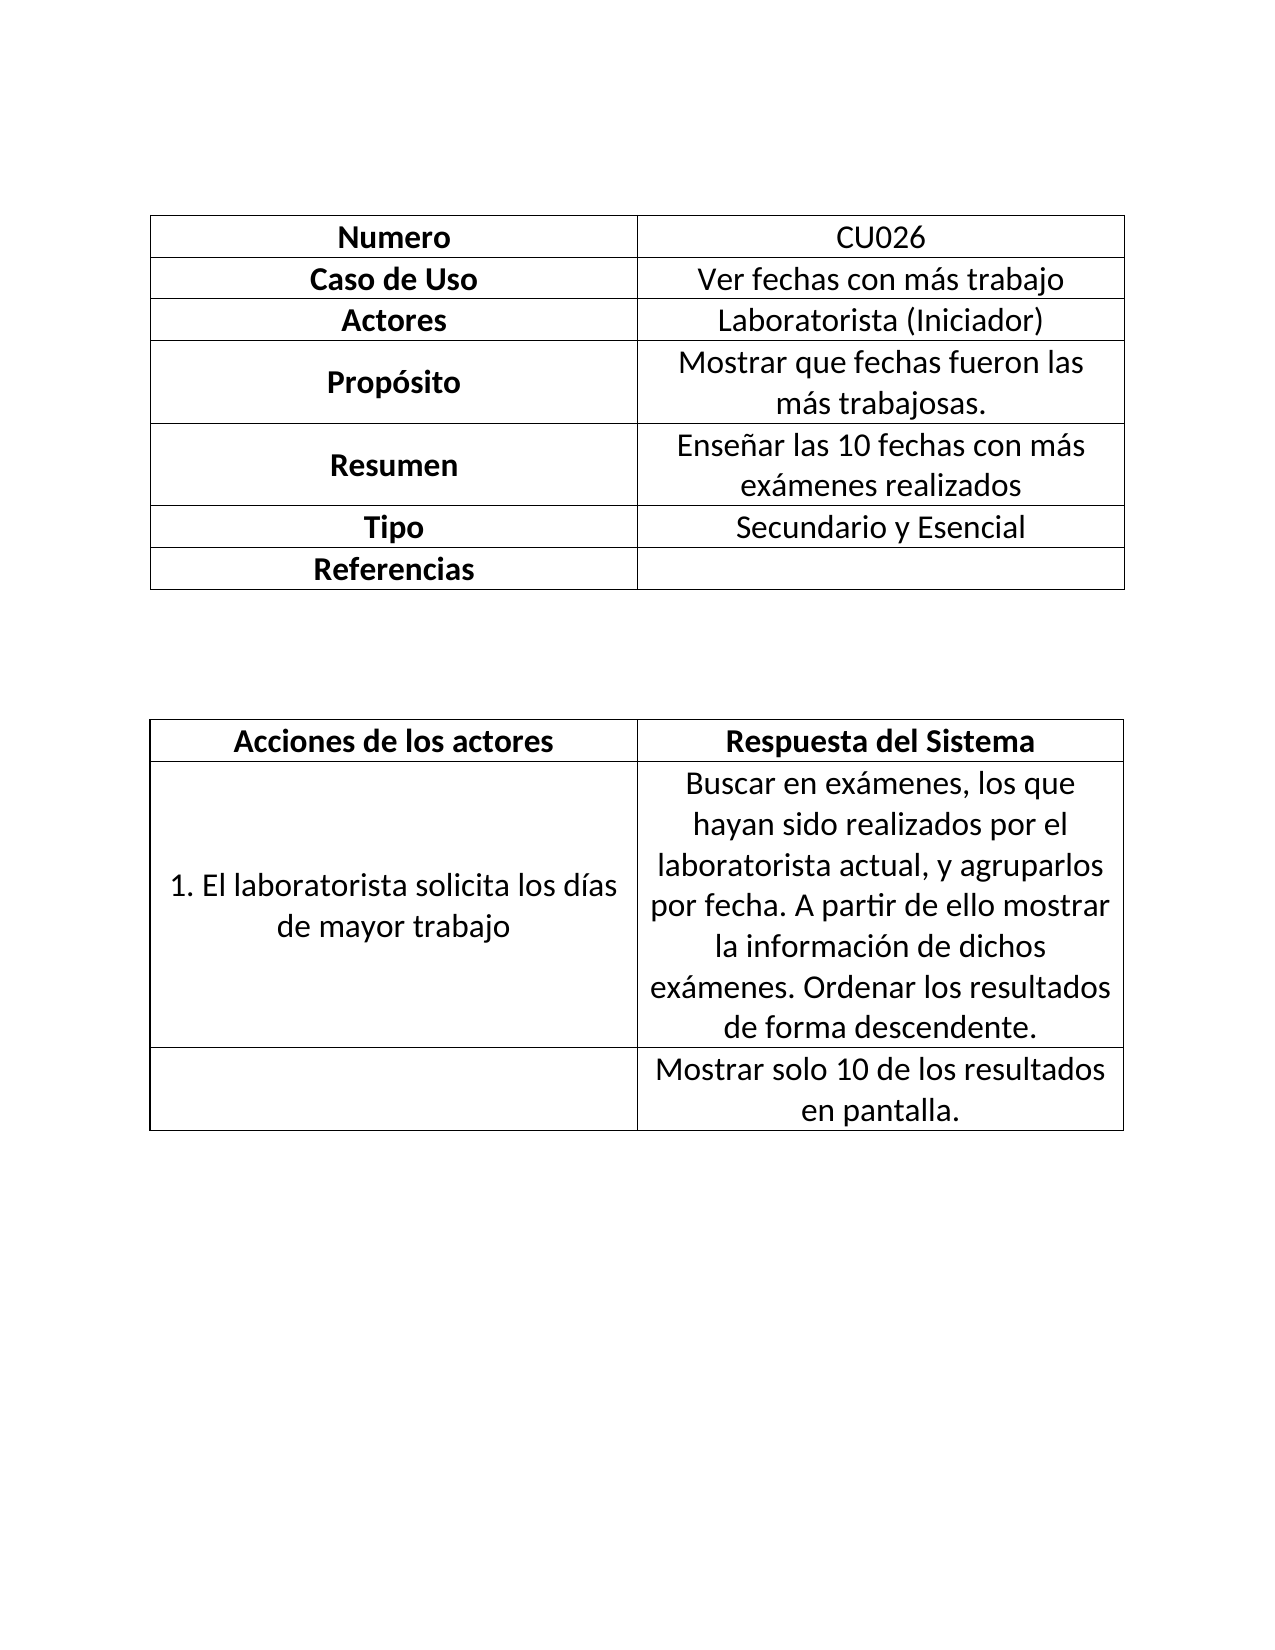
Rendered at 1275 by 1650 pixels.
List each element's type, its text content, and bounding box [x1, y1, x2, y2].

table_cell Secundario y Esencial [638, 506, 1124, 547]
table_cell Enseñar las 10 fechas con más exámenes realizados [638, 424, 1124, 505]
table_cell Mostrar solo 10 de los resultados en pantalla. [638, 1048, 1123, 1130]
table_cell Actores [151, 299, 637, 340]
table_header Respuesta del Sistema [638, 720, 1123, 761]
table_header Numero [151, 216, 637, 257]
table_cell Caso de Uso [151, 258, 637, 298]
table_cell Referencias [151, 548, 637, 589]
table_cell Resumen [151, 424, 637, 505]
table_cell Laboratorista (Iniciador) [638, 299, 1124, 340]
table_cell Buscar en exámenes, los que hayan sido realizados por el laboratorista actual, y agruparlos por fecha. A partir de ello mostrar la información de dichos exámenes. Ordenar los resultados de forma descendente. [638, 762, 1123, 1047]
table_cell Tipo [151, 506, 637, 547]
table_cell [151, 1048, 637, 1130]
table_cell 1. El laboratorista solicita los días de mayor trabajo [151, 762, 637, 1047]
table_header CU026 [638, 216, 1124, 257]
table_cell [638, 548, 1124, 589]
table_cell Propósito [151, 341, 637, 423]
table_header Acciones de los actores [151, 720, 637, 761]
table_cell Mostrar que fechas fueron las más trabajosas. [638, 341, 1124, 423]
table_cell Ver fechas con más trabajo [638, 258, 1124, 298]
